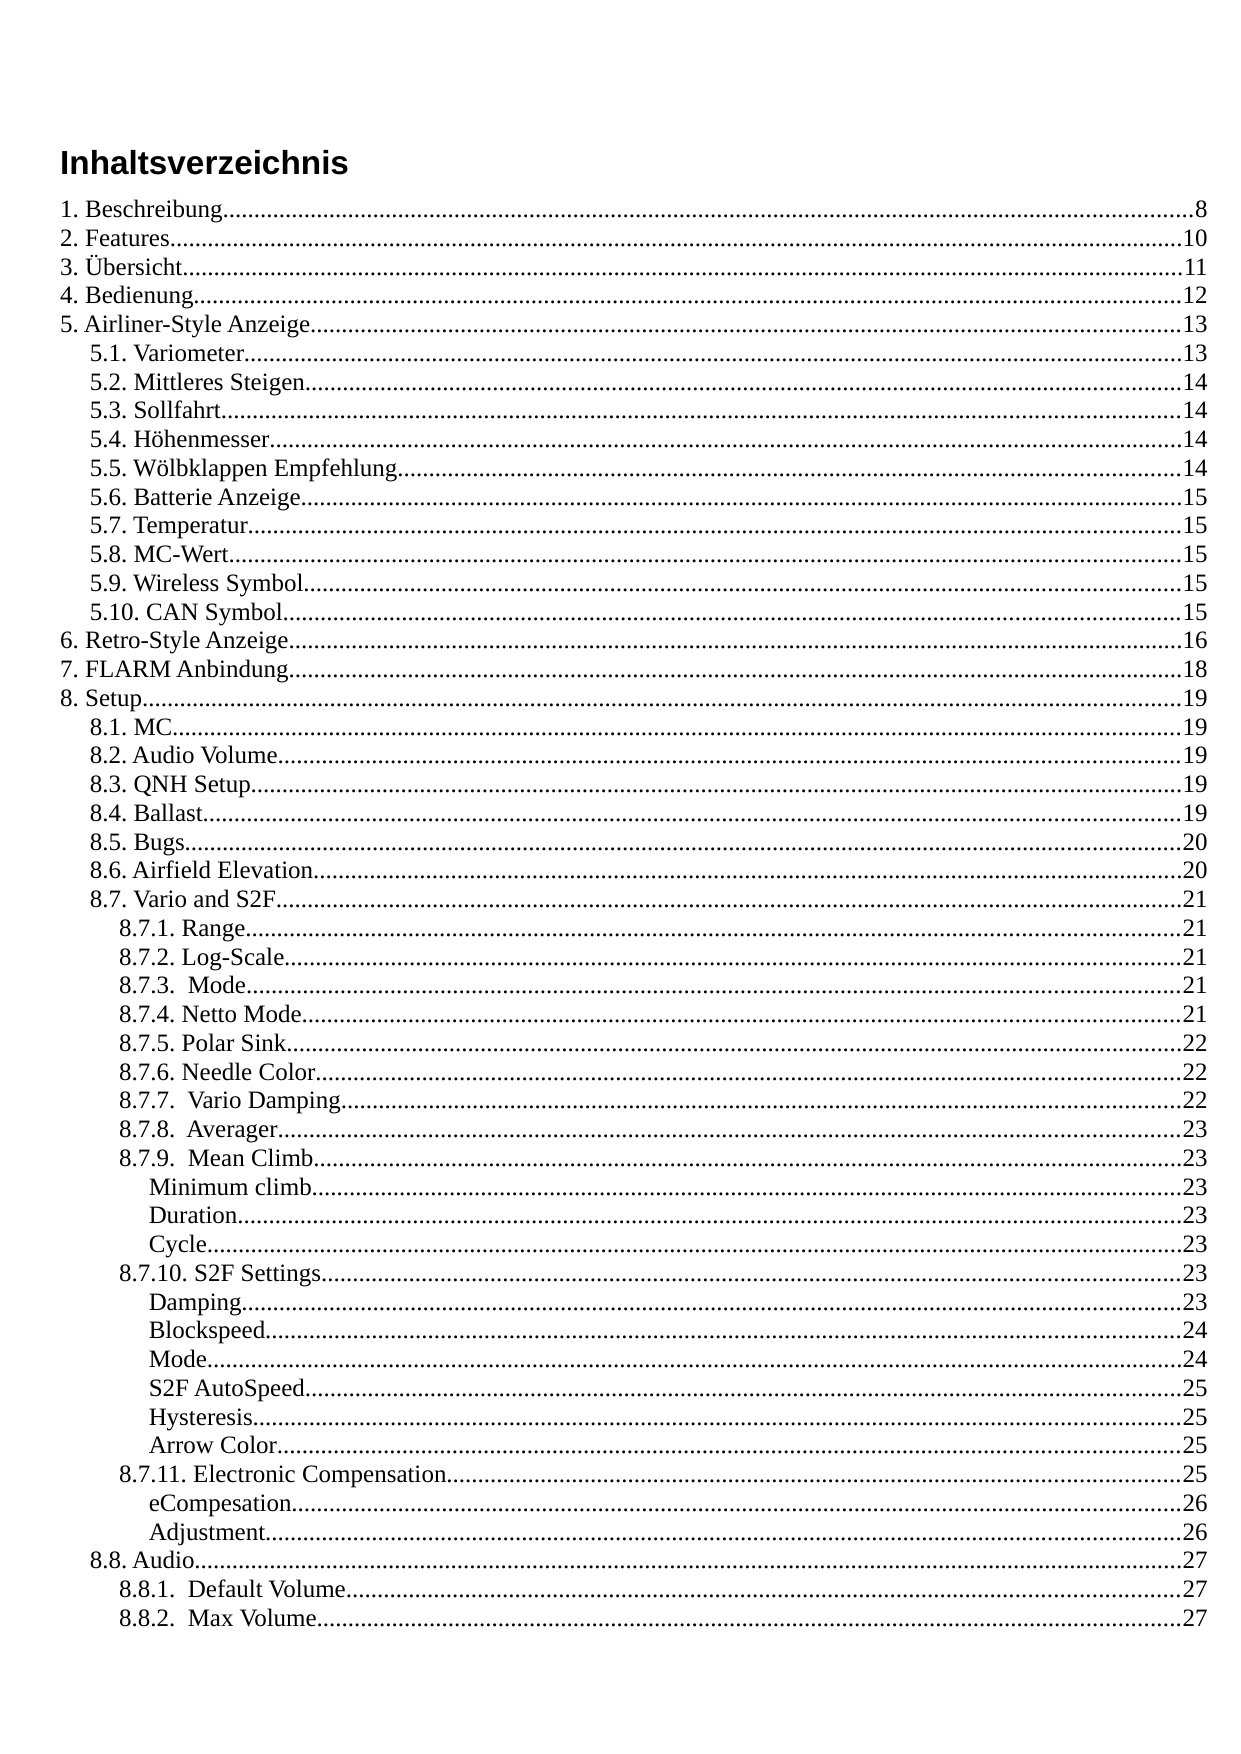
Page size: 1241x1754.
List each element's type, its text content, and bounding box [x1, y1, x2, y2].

text 8.7.10. S2F Settings 23 [119, 1258, 1207, 1287]
text Damping 23 [148, 1287, 1207, 1315]
text 8.4. Ballast 19 [89, 798, 1207, 827]
text 5.1. Variometer 13 [89, 338, 1207, 367]
text 4. Bedienung 12 [60, 280, 1207, 309]
subtitle Inhaltsverzeichnis [60, 143, 1207, 182]
text 5.7. Temperatur 15 [89, 510, 1207, 539]
text Minimum climb 23 [148, 1172, 1207, 1200]
text 3. Übersicht 11 [60, 252, 1207, 280]
text 5.9. Wireless Symbol 15 [89, 568, 1207, 597]
text 8.5. Bugs 20 [89, 827, 1207, 855]
text 6. Retro-Style Anzeige 16 [60, 625, 1207, 654]
text eCompesation 26 [148, 1488, 1207, 1517]
text 8.8.2. Max Volume 27 [119, 1603, 1207, 1632]
text 5.2. Mittleres Steigen 14 [89, 367, 1207, 395]
text 8.7.3. Mode 21 [119, 970, 1207, 999]
text Arrow Color 25 [148, 1430, 1207, 1459]
text 8.7.1. Range 21 [119, 913, 1207, 942]
text 8.8. Audio 27 [89, 1545, 1207, 1574]
text 5.4. Höhenmesser 14 [89, 424, 1207, 453]
text Cycle 23 [148, 1229, 1207, 1258]
text 5.10. CAN Symbol 15 [89, 597, 1207, 625]
text 7. FLARM Anbindung 18 [60, 654, 1207, 683]
text 8.7.2. Log-Scale 21 [119, 942, 1207, 970]
text 8.6. Airfield Elevation 20 [89, 855, 1207, 884]
text Blockspeed 24 [148, 1315, 1207, 1344]
text 8.7.11. Electronic Compensation 25 [119, 1459, 1207, 1488]
text 8.2. Audio Volume 19 [89, 740, 1207, 769]
text Hysteresis 25 [148, 1402, 1207, 1430]
text 8.7. Vario and S2F 21 [89, 884, 1207, 913]
text 5.5. Wölbklappen Empfehlung 14 [89, 453, 1207, 482]
text 8.7.8. Averager 23 [119, 1114, 1207, 1143]
text 8.8.1. Default Volume 27 [119, 1574, 1207, 1603]
text Adjustment 26 [148, 1517, 1207, 1545]
text 5. Airliner-Style Anzeige 13 [60, 309, 1207, 338]
text S2F AutoSpeed 25 [148, 1373, 1207, 1402]
text 8.7.5. Polar Sink 22 [119, 1028, 1207, 1057]
text 8.7.4. Netto Mode 21 [119, 999, 1207, 1028]
text Mode 24 [148, 1344, 1207, 1373]
text 5.6. Batterie Anzeige 15 [89, 482, 1207, 510]
text 8.7.7. Vario Damping 22 [119, 1085, 1207, 1114]
text 8.3. QNH Setup 19 [89, 769, 1207, 798]
text 1. Beschreibung 8 [60, 194, 1207, 223]
text 5.3. Sollfahrt 14 [89, 395, 1207, 424]
text 8.7.6. Needle Color 22 [119, 1057, 1207, 1085]
text Duration 23 [148, 1200, 1207, 1229]
text 5.8. MC-Wert 15 [89, 539, 1207, 568]
text 8. Setup 19 [60, 683, 1207, 712]
text 8.7.9. Mean Climb 23 [119, 1143, 1207, 1172]
text 2. Features 10 [60, 223, 1207, 252]
text 8.1. MC 19 [89, 712, 1207, 740]
